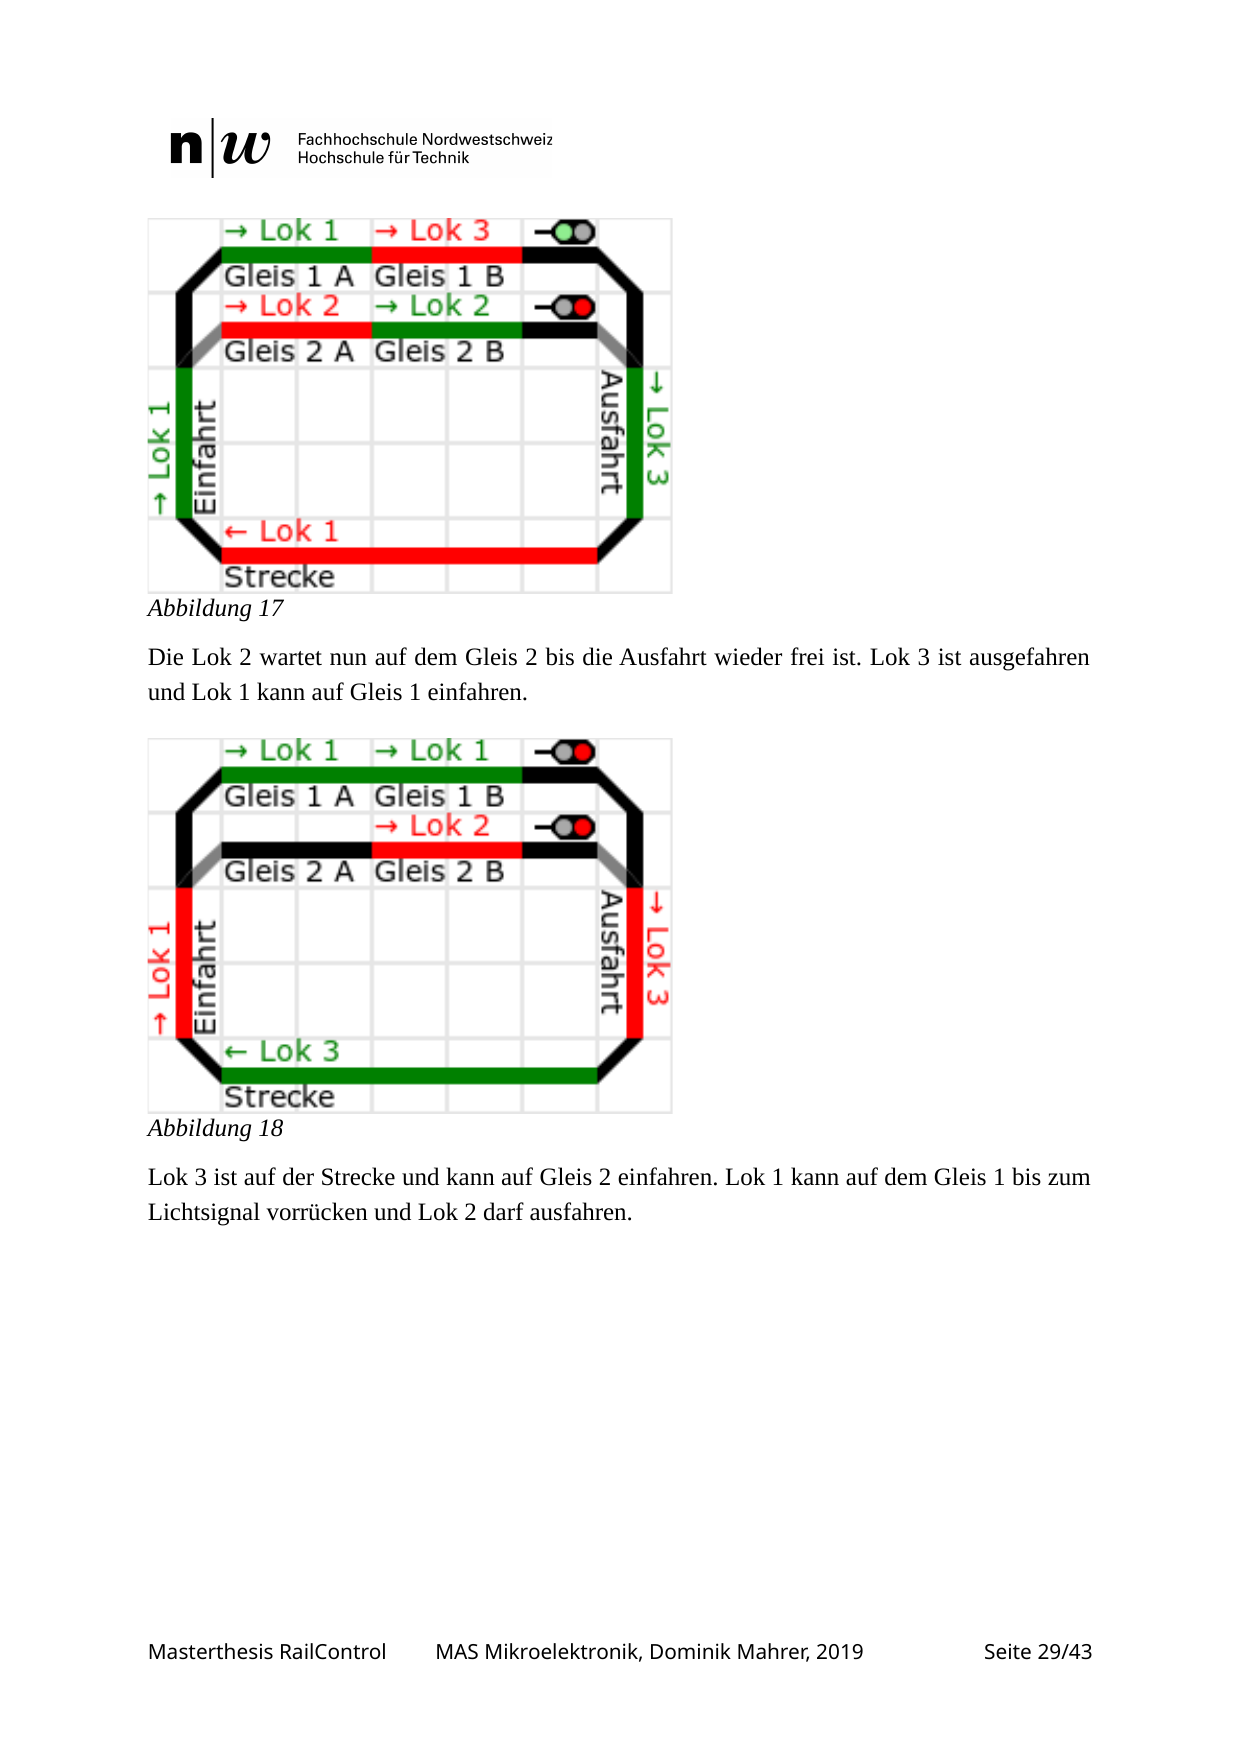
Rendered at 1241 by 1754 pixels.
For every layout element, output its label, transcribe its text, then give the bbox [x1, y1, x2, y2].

text Abbildung 18 [148, 1114, 672, 1142]
text Die Lok 2 wartet nun auf dem Gleis 2 bis die Ausfahrt wieder frei ist. Lok 3 ist ausgefahren und Lok 1 kann auf Gleis 1 einfahren. [148, 642, 1093, 706]
picture [147, 218, 673, 594]
text Abbildung 17 [148, 594, 672, 622]
picture [147, 738, 673, 1114]
text Lok 3 ist auf der Strecke und kann auf Gleis 2 einfahren. Lok 1 kann auf dem Gleis 1 bis zum Lichtsignal vorrücken und Lok 2 darf ausfahren. [148, 1162, 1093, 1226]
picture [170, 118, 553, 178]
